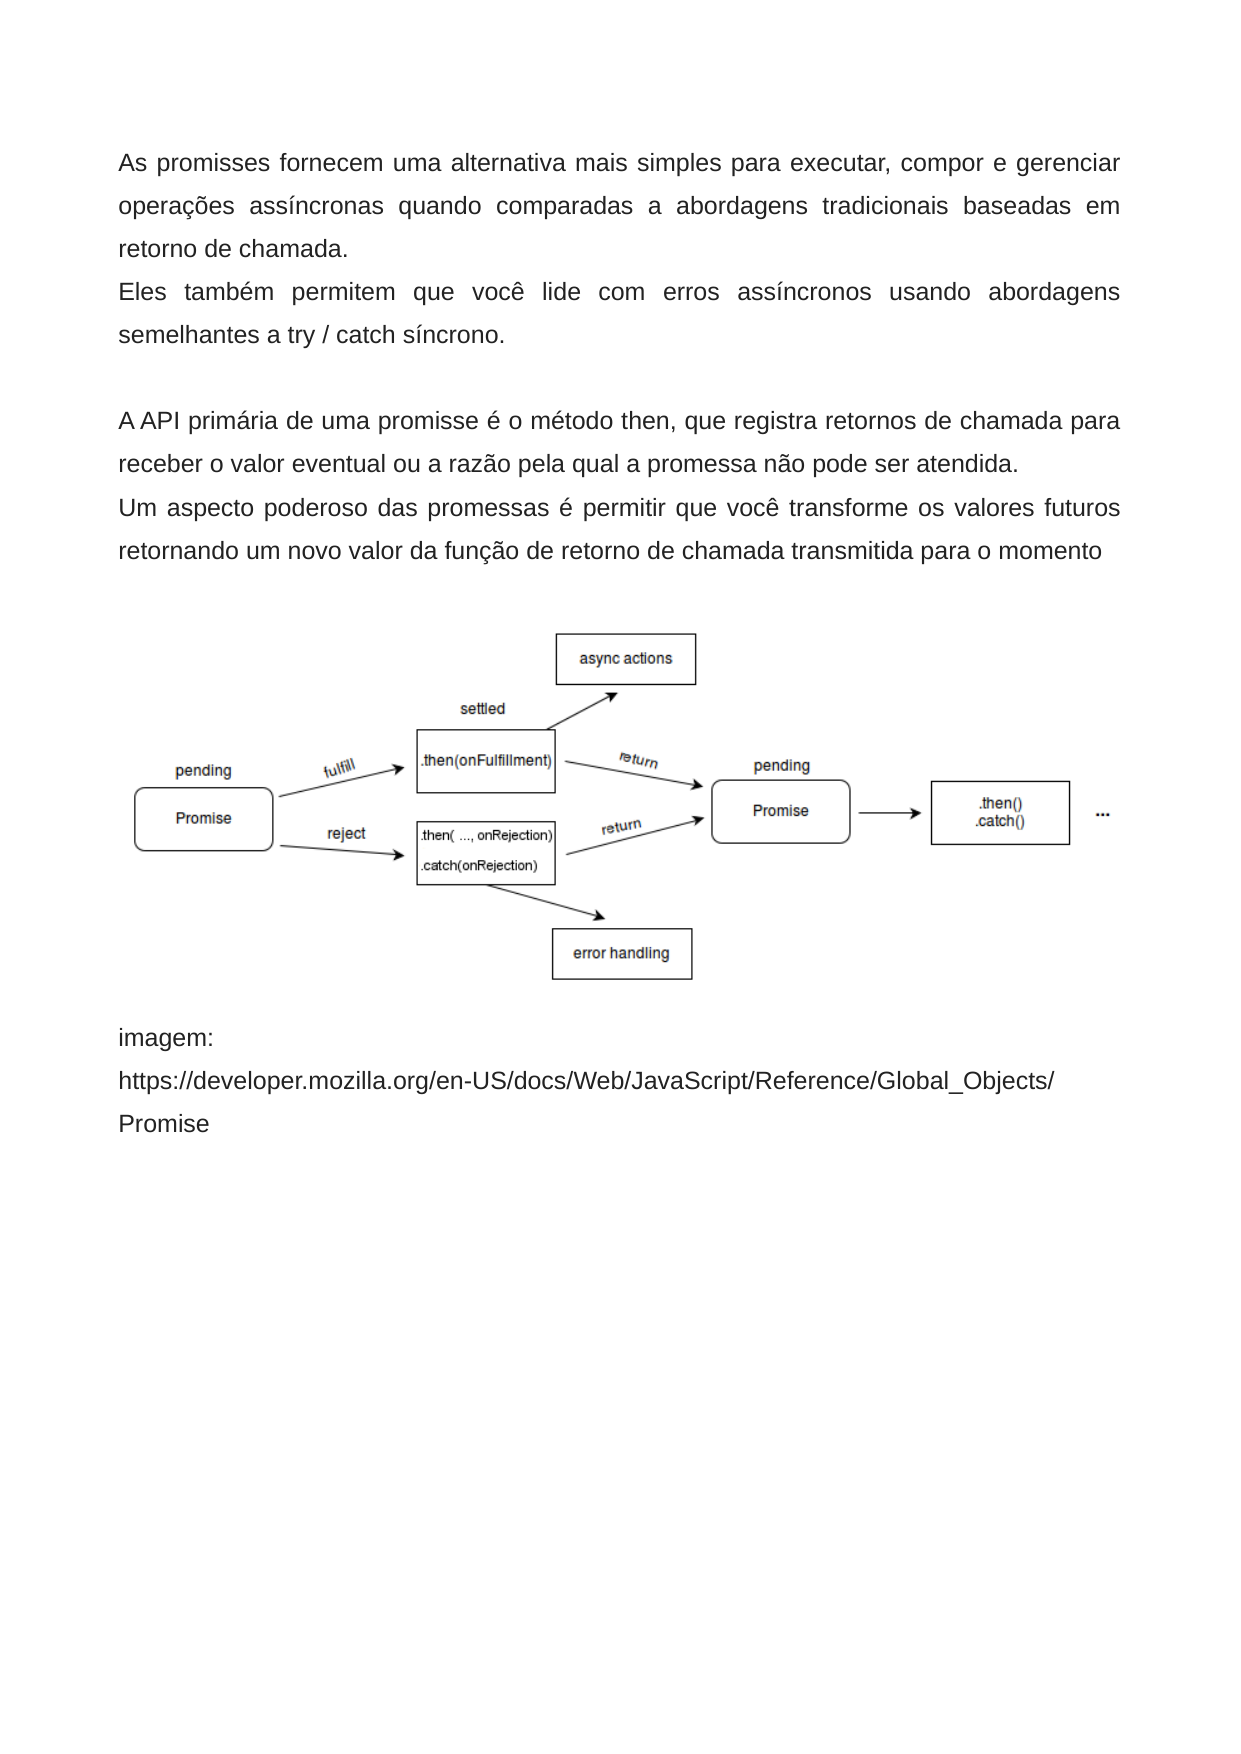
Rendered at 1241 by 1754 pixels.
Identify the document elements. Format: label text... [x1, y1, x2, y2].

text imagem: [118, 995, 1122, 1052]
text https://developer.mozilla.org/en-US/docs/Web/JavaScript/Reference/Global_Objects/Promise [118, 1066, 1122, 1138]
text As promisses fornecem uma alternativa mais simples para executar, compor e gerenciar operações assíncronas quando comparadas a abordagens tradicionais baseadas em retorno de chamada. [118, 148, 1122, 263]
text Um aspecto poderoso das promessas é permitir que você transforme os valores futuros retornando um novo valor da função de retorno de chamada transmitida para o momento [118, 493, 1122, 564]
text A API primária de uma promisse é o método then, que registra retornos de chamada para receber o valor eventual ou a razão pela qual a promessa não pode ser atendida. [118, 406, 1122, 478]
picture [118, 622, 1123, 995]
text Eles também permitem que você lide com erros assíncronos usando abordagens semelhantes a try / catch síncrono. [118, 277, 1122, 349]
